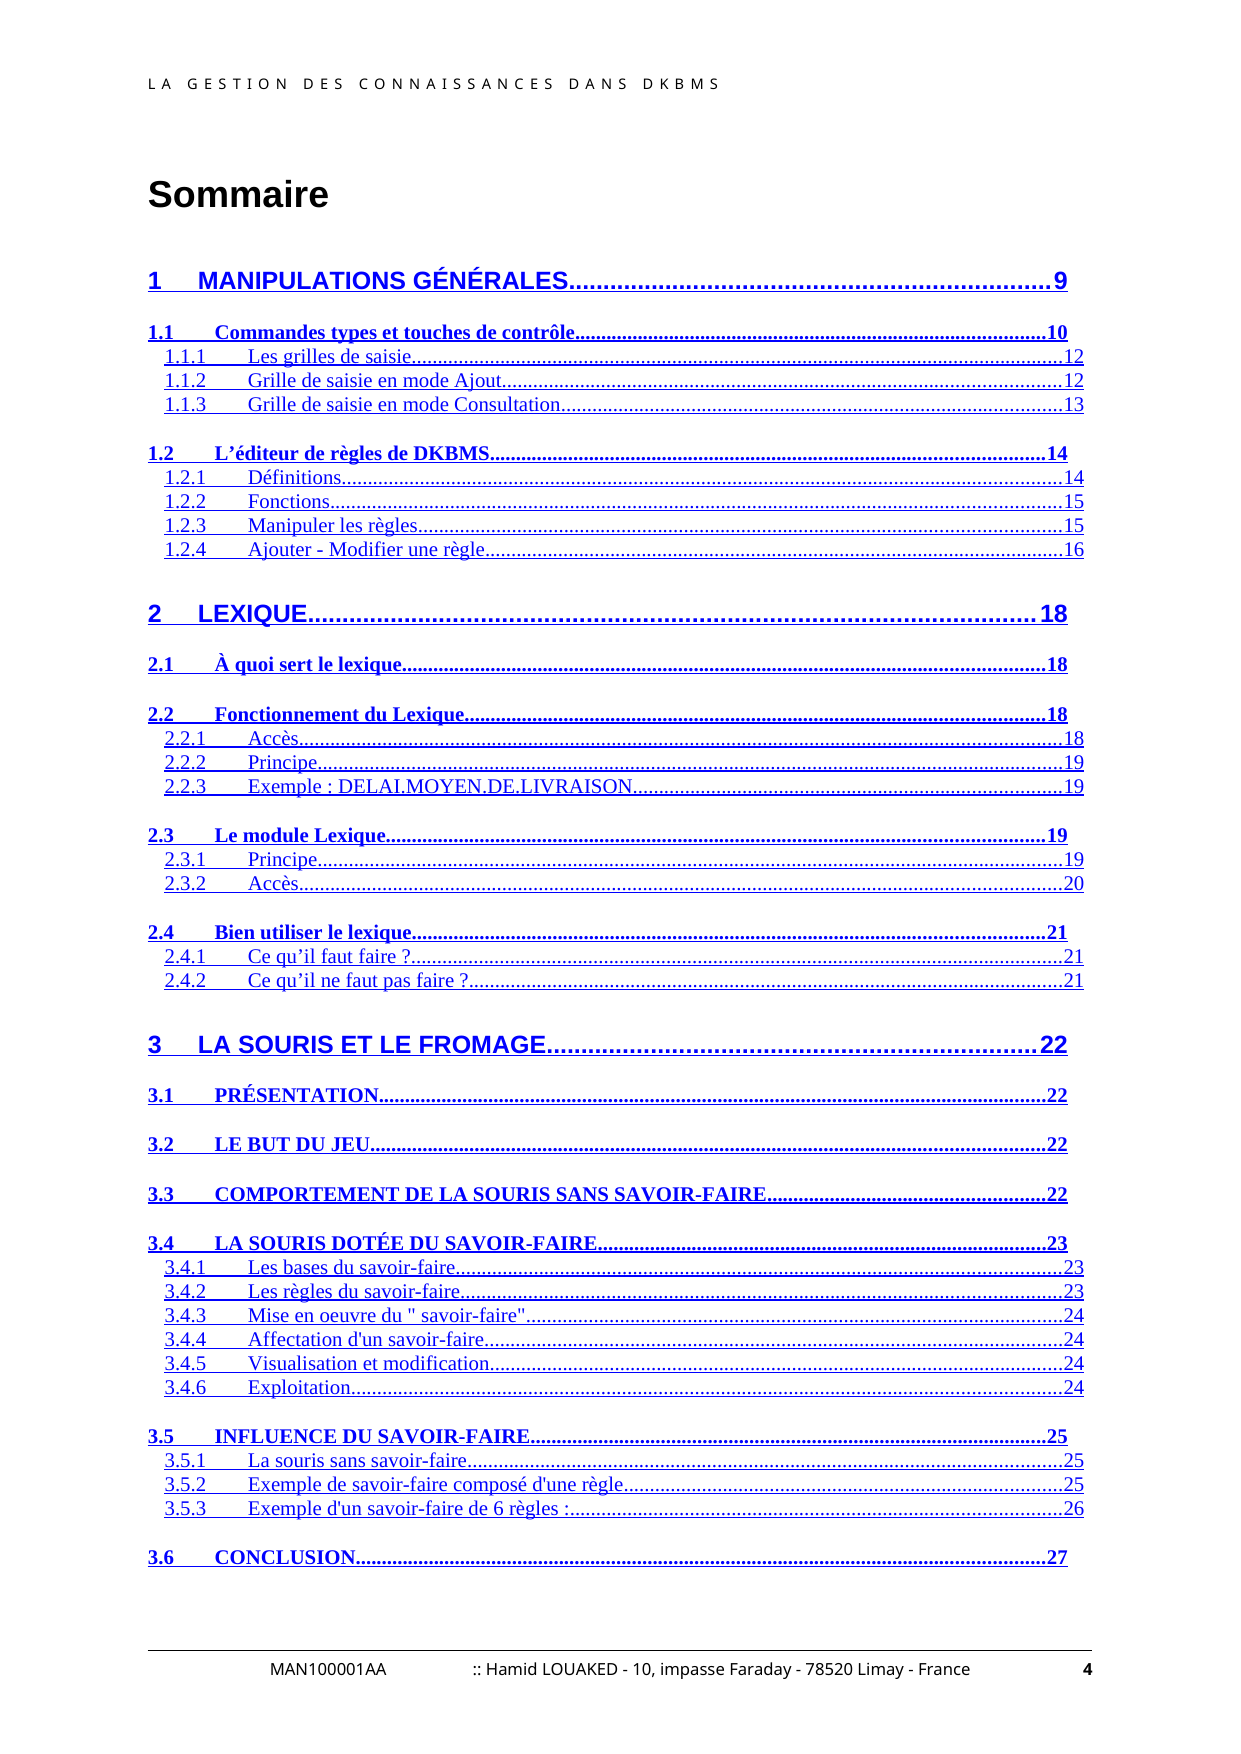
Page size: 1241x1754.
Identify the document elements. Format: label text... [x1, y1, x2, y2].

text 3.4.3 Mise en oeuvre du " savoir-faire" 24 [164, 1303, 1092, 1327]
text 1.1.2 Grille de saisie en mode Ajout 12 [164, 368, 1092, 392]
text 1.2.3 Manipuler les règles 15 [164, 513, 1092, 537]
text 3.5.2 Exemple de savoir-faire composé d'une règle 25 [164, 1472, 1092, 1496]
text 2.3.1 Principe 19 [164, 847, 1092, 871]
text 3.3 COMPORTEMENT DE LA SOURIS SANS SAVOIR-FAIRE 22 [148, 1181, 1092, 1206]
text 3.6 CONCLUSION 27 [148, 1545, 1092, 1569]
text 3.1 PRÉSENTATION 22 [148, 1083, 1092, 1107]
text 2.3.2 Accès 20 [164, 871, 1092, 895]
text 1.2 L’éditeur de règles de DKBMS 14 [148, 441, 1092, 465]
text 3.2 LE BUT DU JEU 22 [148, 1132, 1092, 1156]
text 3.4.4 Affectation d'un savoir-faire 24 [164, 1327, 1092, 1351]
text 3.4 LA SOURIS DOTÉE DU SAVOIR-FAIRE 23 [148, 1231, 1092, 1254]
text 3.5.1 La souris sans savoir-faire 25 [164, 1448, 1092, 1472]
text 3.4.6 Exploitation 24 [164, 1375, 1092, 1399]
text 2.2.1 Accès 18 [164, 726, 1092, 749]
text 1.1.1 Les grilles de saisie 12 [164, 344, 1092, 368]
text 1 Manipulations générales 9 [148, 266, 1092, 294]
text 2.2 Fonctionnement du Lexique 18 [148, 701, 1092, 726]
text 2.4 Bien utiliser le lexique 21 [148, 920, 1092, 944]
text 2.4.1 Ce qu’il faut faire ? 21 [164, 944, 1092, 968]
text 1.2.4 Ajouter - Modifier une règle 16 [164, 537, 1092, 561]
text 3.5.3 Exemple d'un savoir-faire de 6 règles : 26 [164, 1496, 1092, 1520]
text 2.1 À quoi sert le lexique 18 [148, 652, 1092, 676]
text 3 La SOURIS et le FROMAGE 22 [148, 1029, 1092, 1058]
text 1.1 Commandes types et touches de contrôle 10 [148, 319, 1092, 344]
text 2.2.2 Principe 19 [164, 749, 1092, 774]
text 2.4.2 Ce qu’il ne faut pas faire ? 21 [164, 968, 1092, 992]
text 3.4.2 Les règles du savoir-faire 23 [164, 1279, 1092, 1303]
text 3.4.1 Les bases du savoir-faire 23 [164, 1254, 1092, 1279]
text 2.2.3 Exemple : DELAI.MOYEN.DE.LIVRAISON 19 [164, 774, 1092, 798]
text 3.5 INFLUENCE DU SAVOIR-FAIRE 25 [148, 1424, 1092, 1448]
text 2 Lexique 18 [148, 599, 1092, 627]
text 2.3 Le module Lexique 19 [148, 823, 1092, 847]
text 1.1.3 Grille de saisie en mode Consultation 13 [164, 392, 1092, 416]
text Sommaire [148, 173, 1092, 216]
text 1.2.2 Fonctions 15 [164, 489, 1092, 513]
text 1.2.1 Définitions 14 [164, 465, 1092, 489]
text 3.4.5 Visualisation et modification 24 [164, 1351, 1092, 1375]
